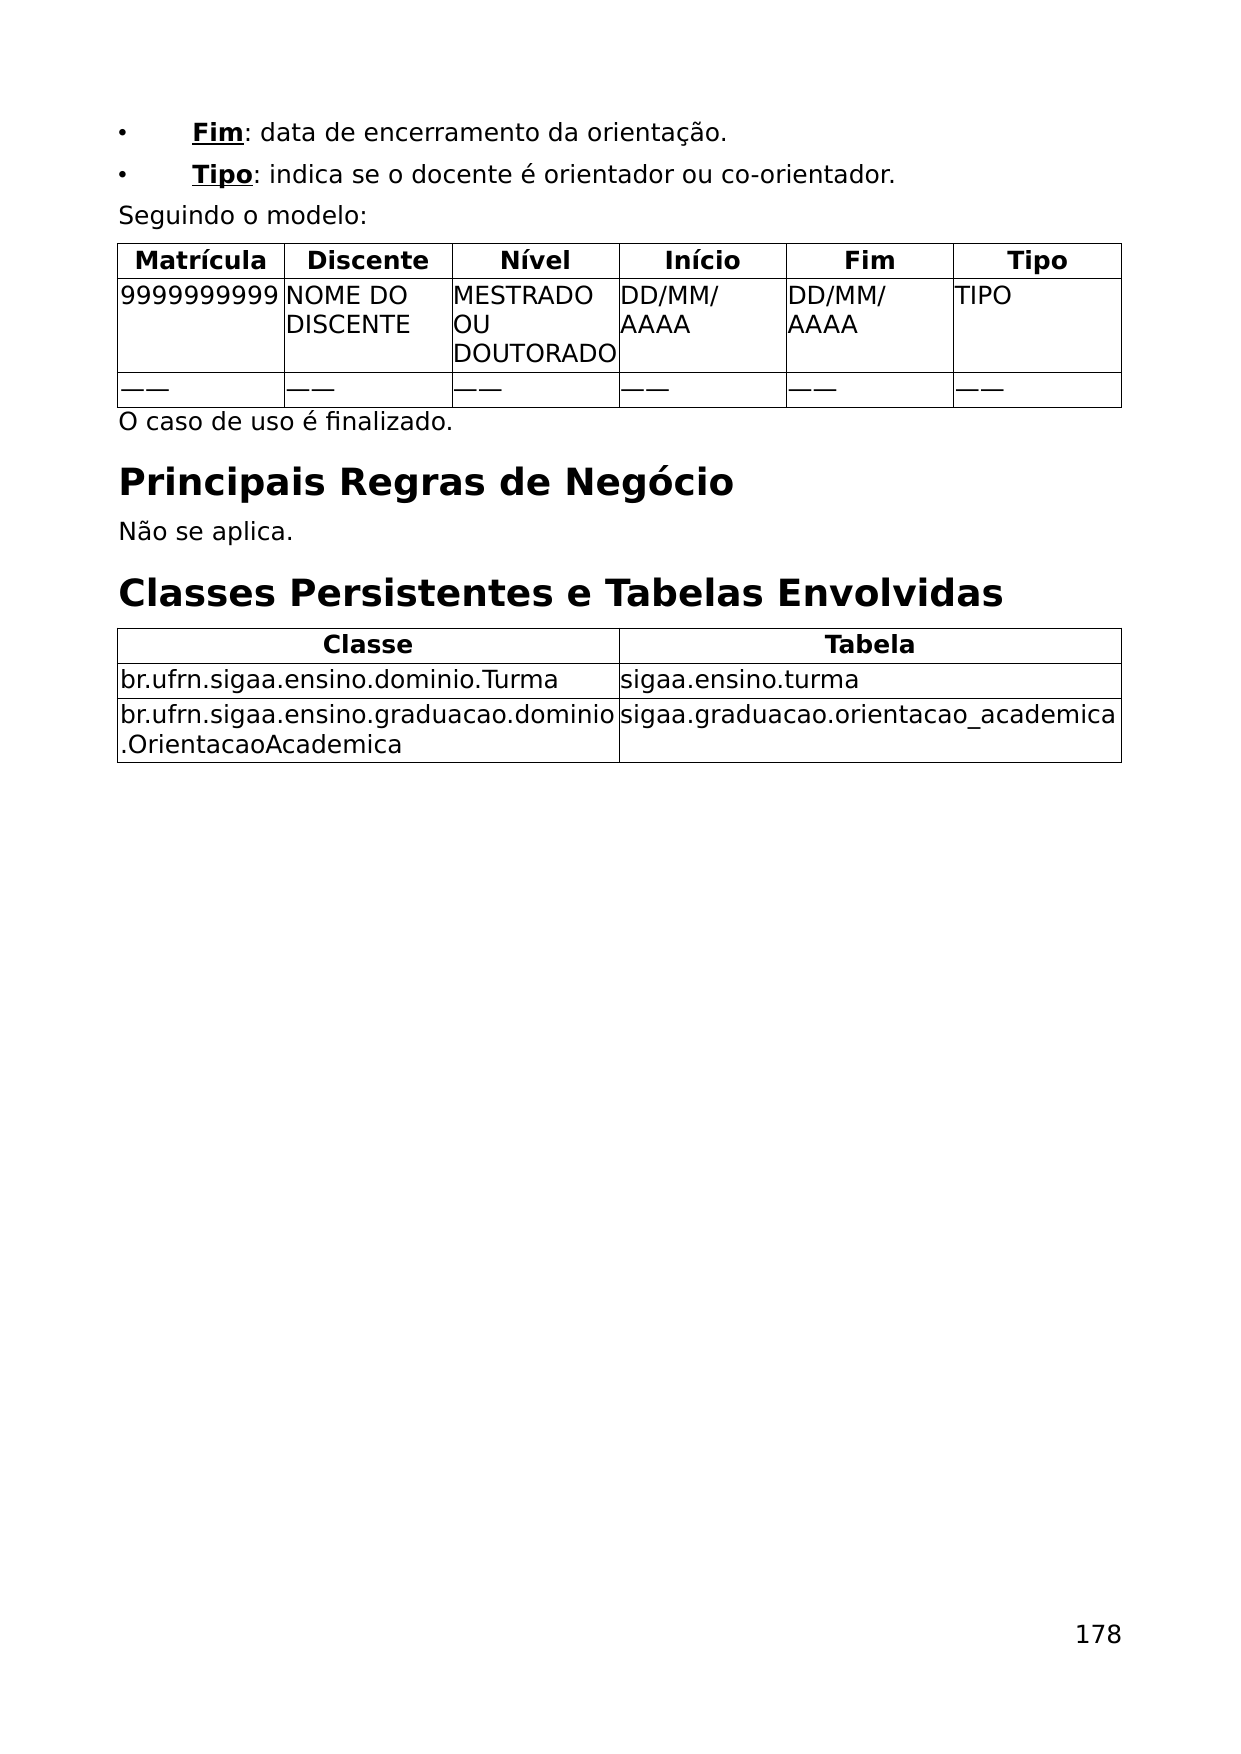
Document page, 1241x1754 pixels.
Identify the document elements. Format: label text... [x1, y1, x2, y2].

table_cell NOME DO DISCENTE [285, 279, 452, 372]
table_cell —— [620, 373, 786, 407]
table_header Tipo [954, 244, 1121, 278]
table_header Fim [787, 244, 953, 278]
table_header Discente [285, 244, 452, 278]
text Não se aplica. [118, 517, 1122, 546]
text Seguindo o modelo: [118, 201, 1122, 231]
table_cell 9999999999 [118, 279, 284, 372]
table_header Matrícula [118, 244, 284, 278]
table_cell —— [453, 373, 619, 407]
table_cell DD/MM/AAAA [787, 279, 953, 372]
list Tipo: indica se o docente é orientador ou co-orientador. [118, 160, 1122, 189]
table_cell br.ufrn.sigaa.ensino.dominio.Turma [118, 664, 619, 698]
table_cell —— [285, 373, 452, 407]
table_header Início [620, 244, 786, 278]
table_cell TIPO [954, 279, 1121, 372]
table_header Nível [453, 244, 619, 278]
table_header Classe [118, 629, 619, 663]
table_cell MESTRADO OU DOUTORADO [453, 279, 619, 372]
text O caso de uso é finalizado. [118, 408, 1122, 436]
table_cell DD/MM/AAAA [620, 279, 786, 372]
table_cell —— [118, 373, 284, 407]
table_cell —— [954, 373, 1121, 407]
table_cell br.ufrn.sigaa.ensino.graduacao.dominio.OrientacaoAcademica [118, 699, 619, 762]
table_header Tabela [620, 629, 1121, 663]
subtitle Classes Persistentes e Tabelas Envolvidas [118, 571, 1122, 615]
table_cell sigaa.graduacao.orientacao_academica [620, 699, 1121, 762]
list Fim: data de encerramento da orientação. [118, 118, 1122, 147]
subtitle Principais Regras de Negócio [118, 461, 1122, 505]
table_cell sigaa.ensino.turma [620, 664, 1121, 698]
table_cell —— [787, 373, 953, 407]
